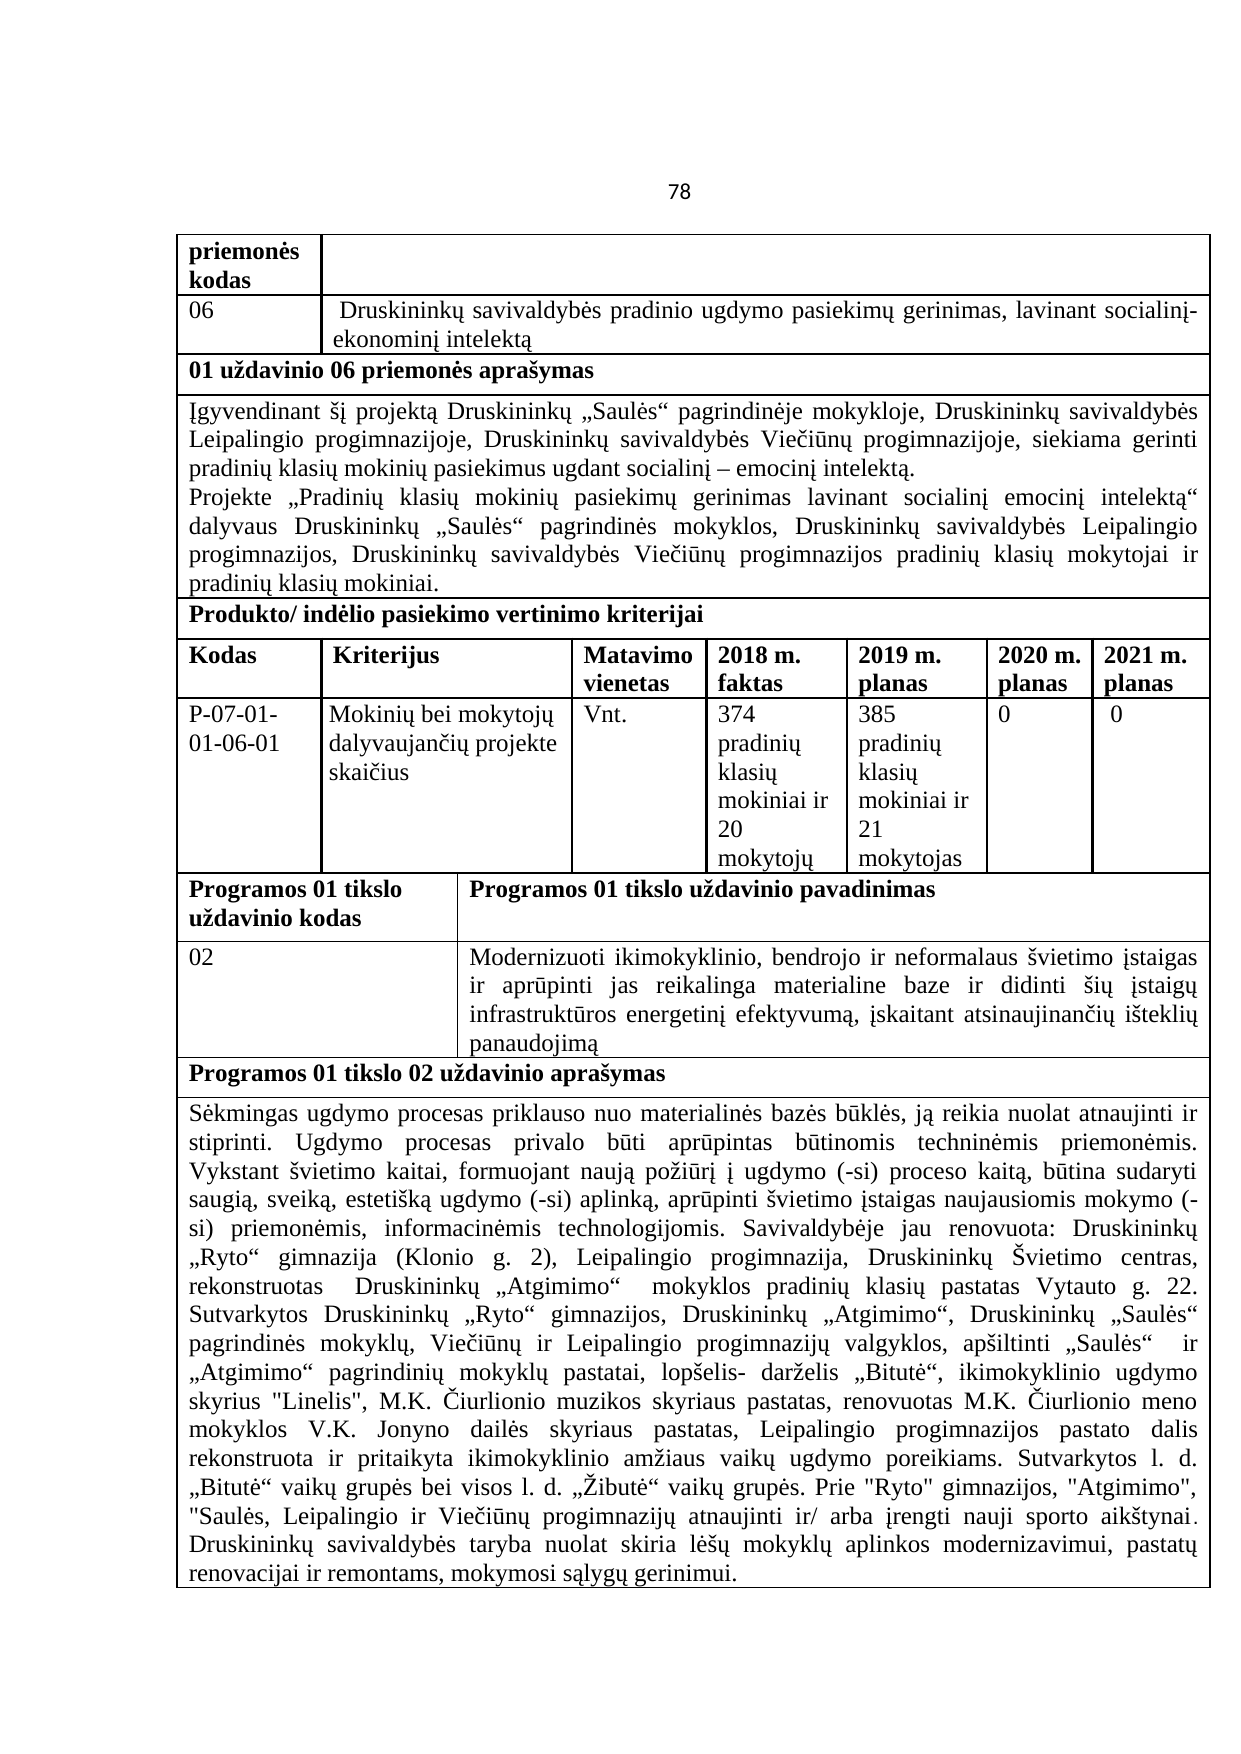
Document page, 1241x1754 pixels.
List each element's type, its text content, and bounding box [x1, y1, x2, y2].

table_cell 2021 m. planas [1094, 640, 1209, 697]
table_cell Sėkmingas ugdymo procesas priklauso nuo materialinės bazės būklės, ją reikia nuolat atnaujinti ir stiprinti. Ugdymo procesas privalo būti aprūpintas būtinomis techninėmis priemonėmis. Vykstant švietimo kaitai, formuojant naują požiūrį į ugdymo (-si) proceso kaitą, būtina sudaryti saugią, sveiką, estetišką ugdymo (-si) aplinką, aprūpinti švietimo įstaigas naujausiomis mokymo (-si) priemonėmis, informacinėmis technologijomis. Savivaldybėje jau renovuota: Druskininkų „Ryto“ gimnazija (Klonio g. 2), Leipalingio progimnazija, Druskininkų Švietimo centras, rekonstruotas Druskininkų „Atgimimo“ mokyklos pradinių klasių pastatas Vytauto g. 22. Sutvarkytos Druskininkų „Ryto“ gimnazijos, Druskininkų „Atgimimo“, Druskininkų „Saulės“ pagrindinės mokyklų, Viečiūnų ir Leipalingio progimnazijų valgyklos, apšiltinti „Saulės“ ir „Atgimimo“ pagrindinių mokyklų pastatai, lopšelis- darželis „Bitutė“, ikimokyklinio ugdymo skyrius "Linelis", M.K. Čiurlionio muzikos skyriaus pastatas, renovuotas M.K. Čiurlionio meno mokyklos V.K. Jonyno dailės skyriaus pastatas, Leipalingio progimnazijos pastato dalis rekonstruota ir pritaikyta ikimokyklinio amžiaus vaikų ugdymo poreikiams. Sutvarkytos l. d. „Bitutė“ vaikų grupės bei visos l. d. „Žibutė“ vaikų grupės. Prie "Ryto" gimnazijos, "Atgimimo", "Saulės, Leipalingio ir Viečiūnų progimnazijų atnaujinti ir/ arba įrengti nauji sporto aikštynai. Druskininkų savivaldybės taryba nuolat skiria lėšų mokyklų aplinkos modernizavimui, pastatų renovacijai ir remontams, mokymosi sąlygų gerinimui. [178, 1098, 1209, 1587]
table_cell Programos 01 tikslo uždavinio pavadinimas [458, 874, 1209, 941]
table_cell 02 [178, 942, 457, 1057]
table_cell Programos 01 tikslo 02 uždavinio aprašymas [178, 1058, 1209, 1097]
table_cell Produkto/ indėlio pasiekimo vertinimo kriterijai [178, 599, 1209, 638]
table_cell Druskininkų savivaldybės pradinio ugdymo pasiekimų gerinimas, lavinant socialinį-ekonominį intelektą [323, 296, 1209, 353]
table_cell Modernizuoti ikimokyklinio, bendrojo ir neformalaus švietimo įstaigas ir aprūpinti jas reikalinga materialine baze ir didinti šių įstaigų infrastruktūros energetinį efektyvumą, įskaitant atsinaujinančių išteklių panaudojimą [458, 942, 1209, 1057]
table_cell Kodas [178, 640, 320, 697]
table_cell 0 [1094, 699, 1209, 872]
table_cell 06 [178, 296, 320, 353]
table_cell Matavimo vienetas [573, 640, 705, 697]
table_cell Vnt. [573, 699, 705, 872]
table_cell 2020 m. planas [988, 640, 1091, 697]
table_cell Įgyvendinant šį projektą Druskininkų „Saulės“ pagrindinėje mokykloje, Druskininkų savivaldybės Leipalingio progimnazijoje, Druskininkų savivaldybės Viečiūnų progimnazijoje, siekiama gerinti pradinių klasių mokinių pasiekimus ugdant socialinį – emocinį intelektą. Projekte „Pradinių klasių mokinių pasiekimų gerinimas lavinant socialinį emocinį intelektą“ dalyvaus Druskininkų „Saulės“ pagrindinės mokyklos, Druskininkų savivaldybės Leipalingio progimnazijos, Druskininkų savivaldybės Viečiūnų progimnazijos pradinių klasių mokytojai ir pradinių klasių mokiniai. [178, 396, 1209, 597]
table_cell 385 pradinių klasių mokiniai ir 21 mokytojas [848, 699, 986, 872]
table_cell 01 uždavinio 06 priemonės aprašymas [178, 355, 1209, 394]
table_cell 2019 m. planas [848, 640, 986, 697]
table_cell P-07-01-01-06-01 [178, 699, 320, 872]
table_cell [323, 235, 1209, 293]
table_cell 2018 m. faktas [708, 640, 846, 697]
table_cell priemonės kodas [178, 235, 320, 293]
table_cell Programos 01 tikslo uždavinio kodas [178, 874, 457, 941]
table_cell 374 pradinių klasių mokiniai ir 20 mokytojų [708, 699, 846, 872]
table_cell Mokinių bei mokytojų dalyvaujančių projekte skaičius [323, 699, 571, 872]
table_cell Kriterijus [323, 640, 571, 697]
table_cell 0 [988, 699, 1091, 872]
